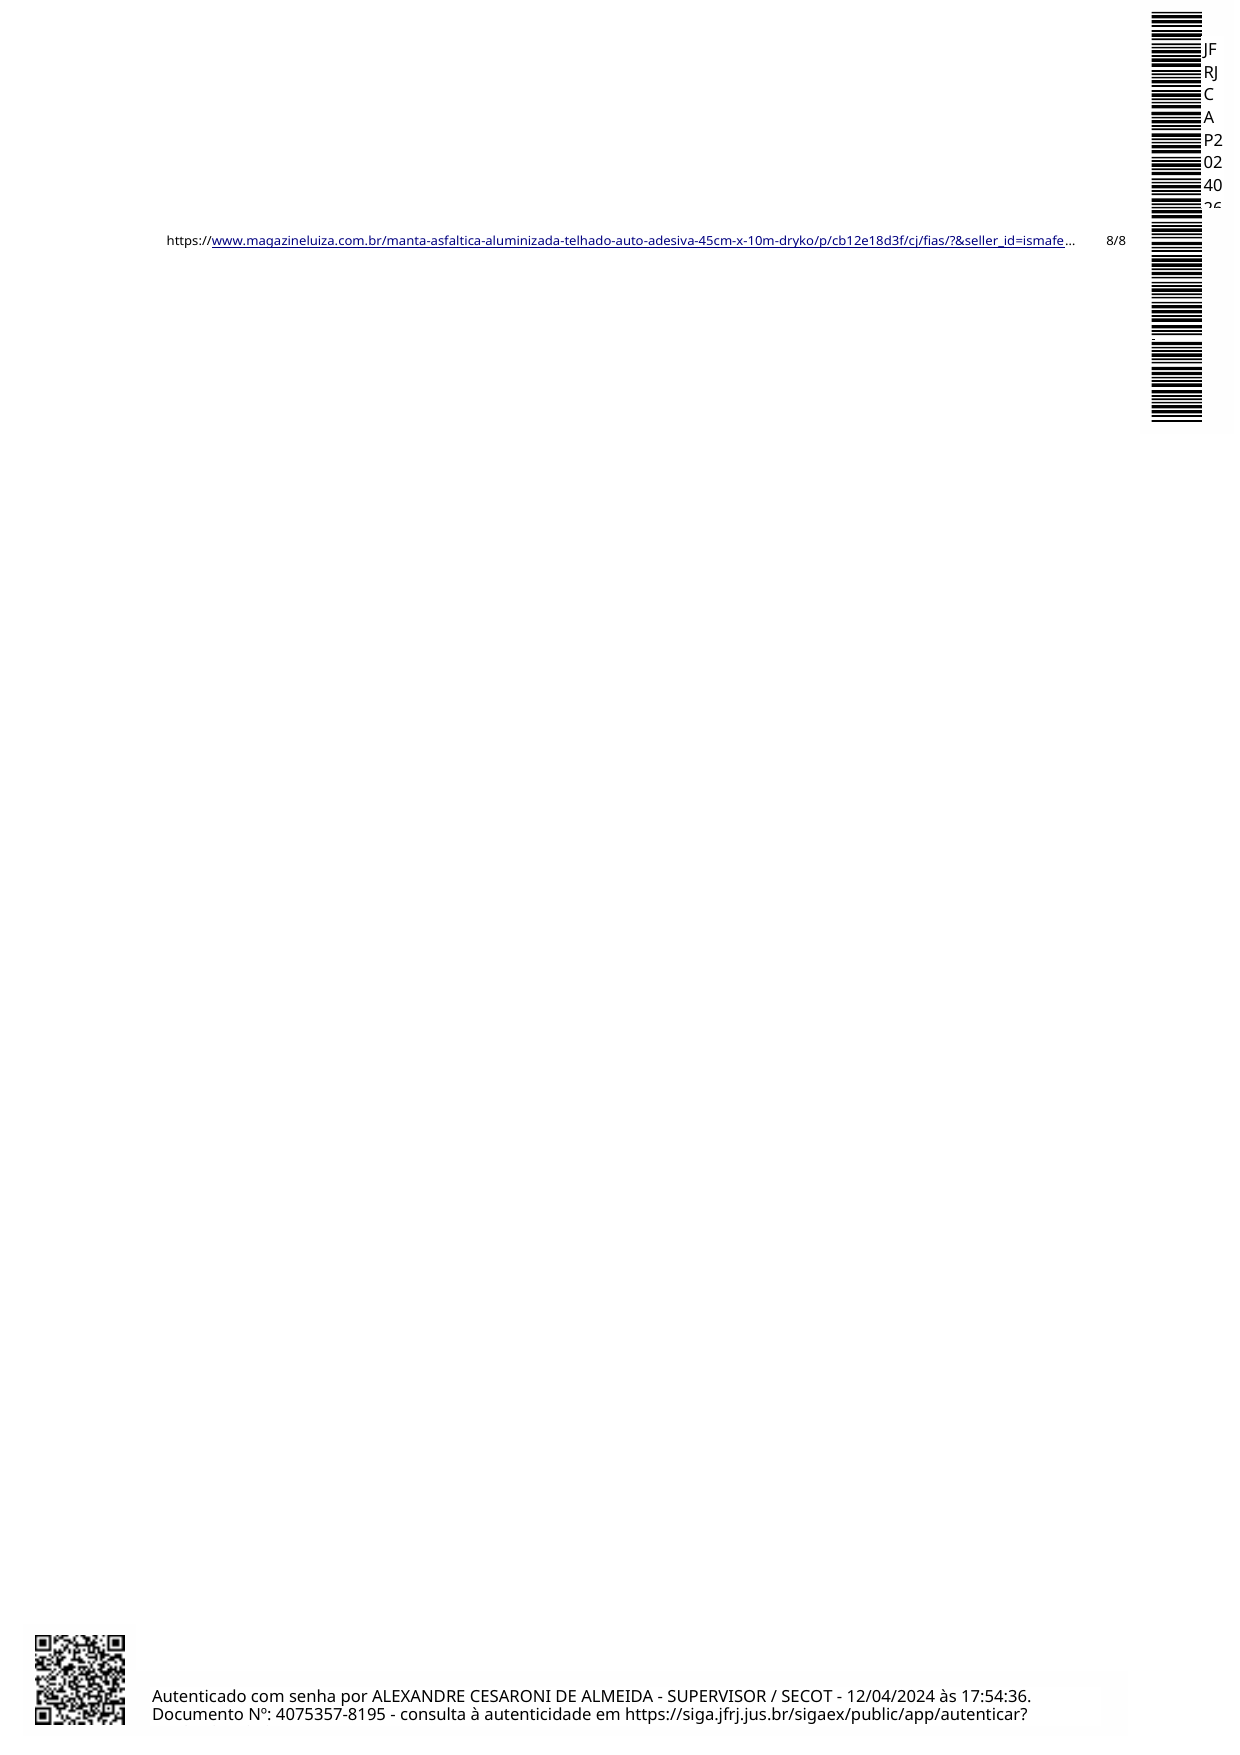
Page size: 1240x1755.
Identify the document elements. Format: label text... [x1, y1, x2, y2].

text JFRJCAP202402680A [1203, 37, 1224, 208]
text https://www.magazineluiza.com.br/manta-asfaltica-aluminizada-telhado-auto-adesiva-45cm-x-10m-dryko/p/cb12e18d3f/cj/fias/?&seller_id=ismafe… 8/8 [166, 232, 1140, 249]
